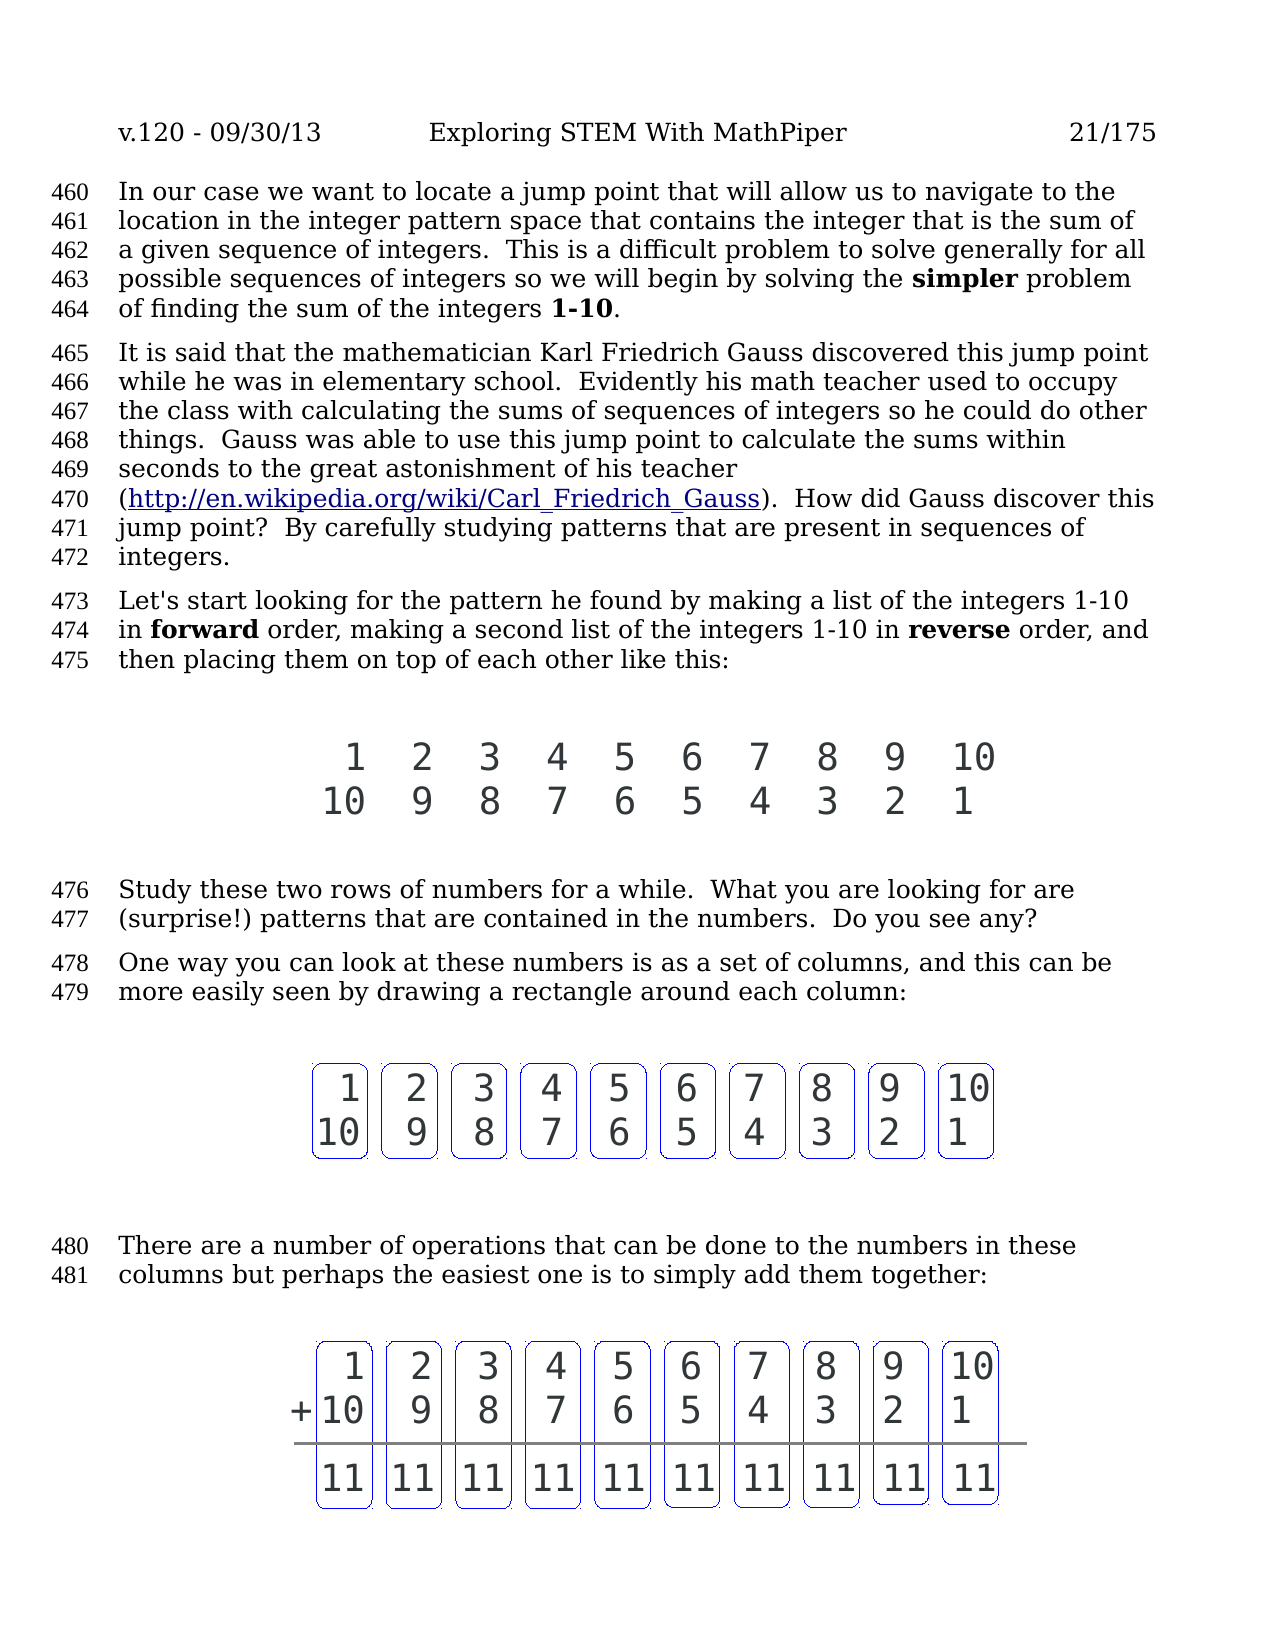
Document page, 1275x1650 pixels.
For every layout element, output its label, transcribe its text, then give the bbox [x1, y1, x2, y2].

text Study these two rows of numbers for a while. What you are looking for are (surprise!) patterns that are contained in the numbers. Do you see any? [118, 875, 1157, 933]
text One way you can look at these numbers is as a set of columns, and this can be more easily seen by drawing a rectangle around each column: [118, 948, 1157, 1006]
text In our case we want to locate a jump point that will allow us to navigate to the location in the integer pattern space that contains the integer that is the sum of a given sequence of integers. This is a difficult problem to solve generally for all possible sequences of integers so we will begin by solving the simpler problem of finding the sum of the integers 1-10. [118, 177, 1157, 323]
text There are a number of operations that can be done to the numbers in these columns but perhaps the easiest one is to simply add them together: [118, 1231, 1157, 1289]
text It is said that the mathematician Karl Friedrich Gauss discovered this jump point while he was in elementary school. Evidently his math teacher used to occupy the class with calculating the sums of sequences of integers so he could do other things. Gauss was able to use this jump point to calculate the sums within seconds to the great astonishment of his teacher (http://en.wikipedia.org/wiki/Carl_Friedrich_Gauss). How did Gauss discover this jump point? By carefully studying patterns that are present in sequences of integers. [118, 338, 1157, 571]
text Let's start looking for the pattern he found by making a list of the integers 1-10 in forward order, making a second list of the integers 1-10 in reverse order, and then placing them on top of each other like this: [118, 586, 1157, 674]
